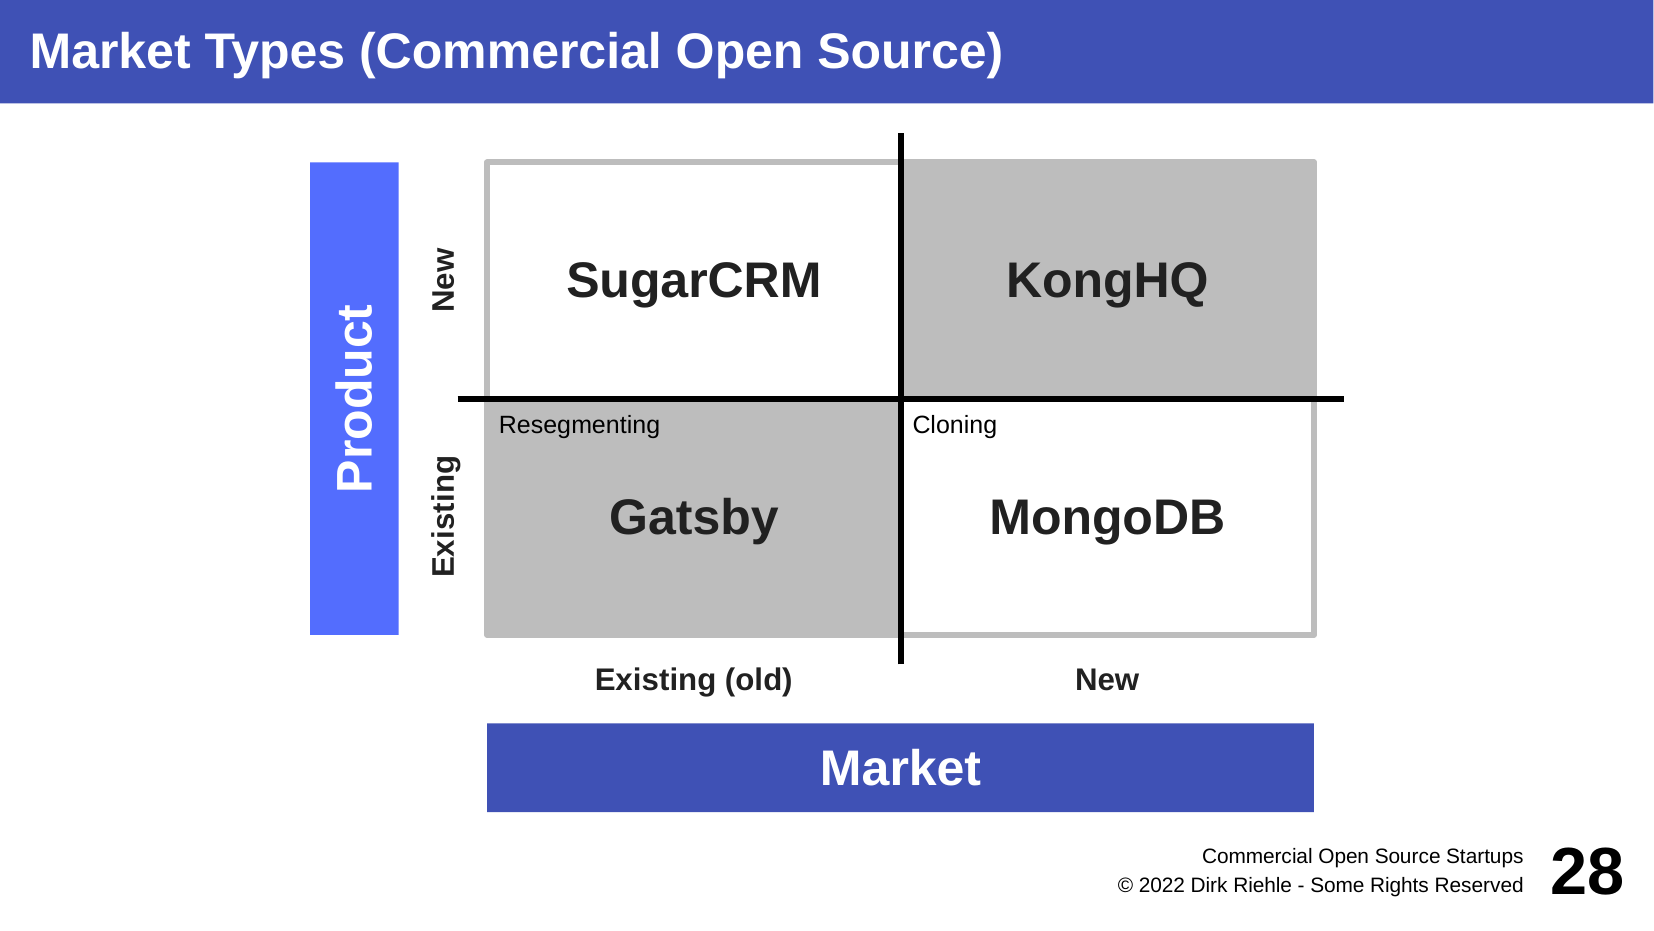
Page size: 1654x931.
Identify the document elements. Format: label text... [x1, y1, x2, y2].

title Market Types (Commercial Open Source) [0, 0, 1654, 104]
text_box Resegmenting [487, 398, 724, 458]
text_box New [399, 162, 488, 399]
text_box KongHQ [904, 162, 1314, 396]
text_box MongoDB [904, 402, 1314, 634]
text_box Existing (old) [487, 634, 900, 723]
text_box Cloning [900, 398, 1137, 458]
text_box Product [310, 162, 399, 635]
text_box Market [487, 723, 1314, 813]
text_box SugarCRM [488, 162, 898, 396]
text_box Gatsby [488, 402, 898, 634]
text_box New [900, 634, 1314, 723]
text_box Existing [399, 399, 488, 635]
